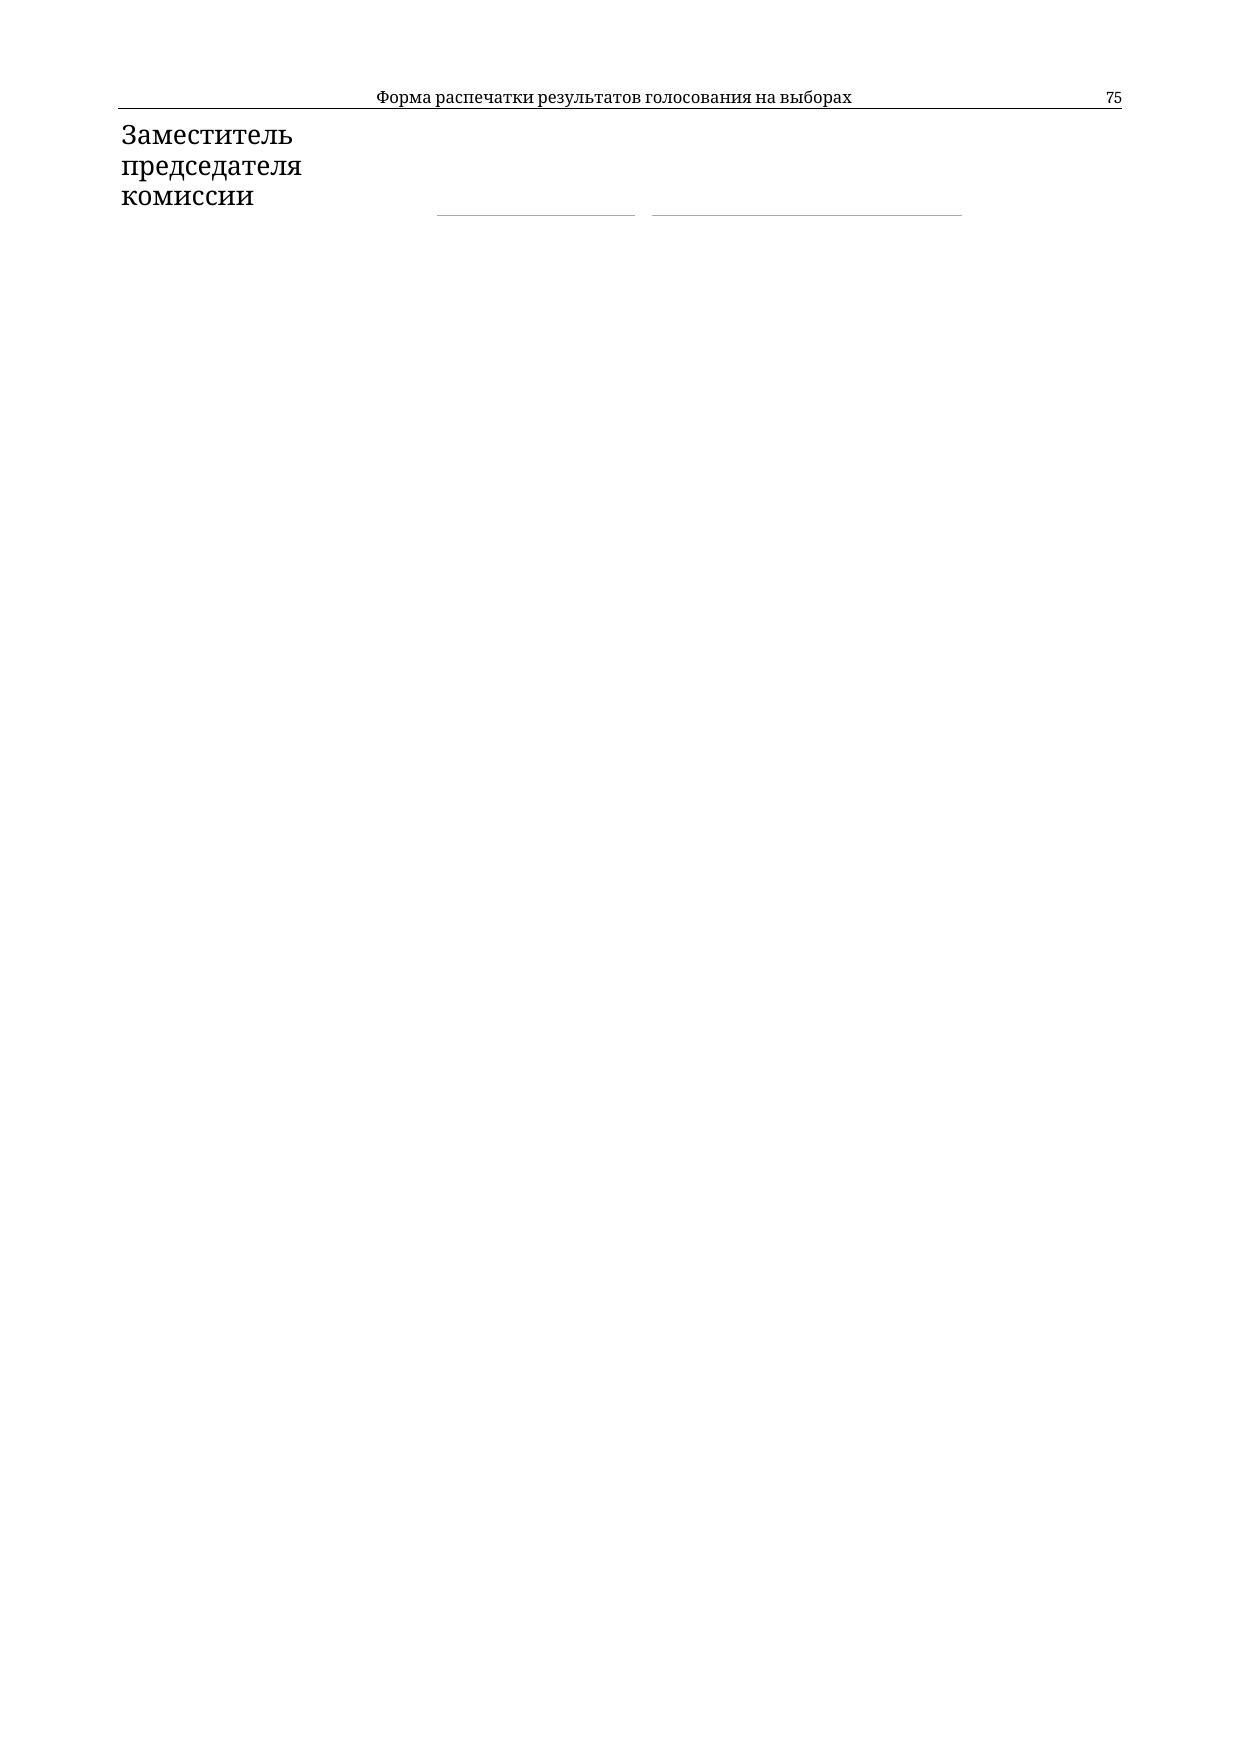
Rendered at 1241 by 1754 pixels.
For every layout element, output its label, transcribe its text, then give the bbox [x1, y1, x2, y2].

table_header [635, 118, 652, 215]
table_header [652, 118, 962, 215]
table_header Заместитель председателя комиссии [118, 118, 437, 215]
table_header [437, 118, 635, 215]
